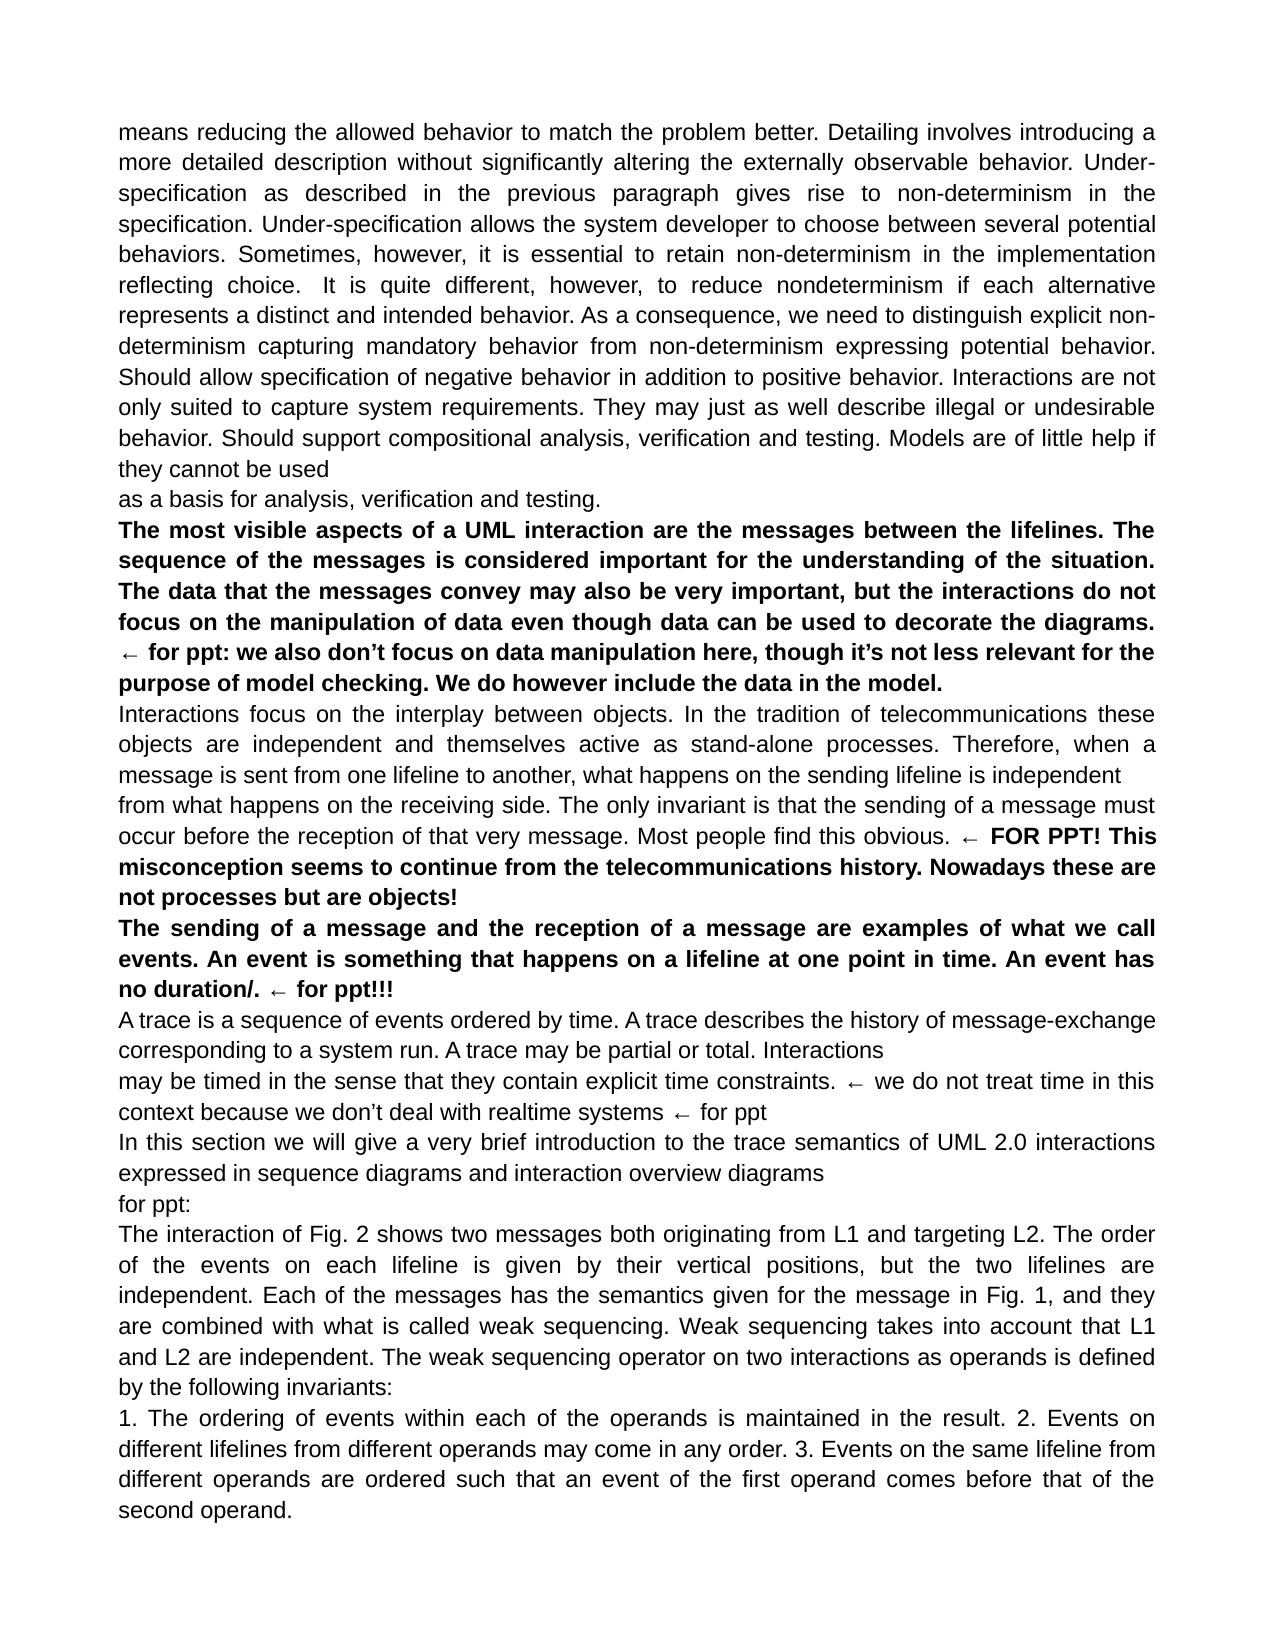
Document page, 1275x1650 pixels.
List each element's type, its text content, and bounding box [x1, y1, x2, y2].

text for ppt: [118, 1190, 1157, 1217]
text from what happens on the receiving side. The only invariant is that the sending of a message must occur before the reception of that very message. Most people find this obvious. ← FOR PPT! This misconception seems to continue from the telecommunications history. Nowadays these are not processes but are objects! [118, 792, 1157, 911]
text The most visible aspects of a UML interaction are the messages between the lifelines. The sequence of the messages is considered important for the understanding of the situation. The data that the messages convey may also be very important, but the interactions do not focus on the manipulation of data even though data can be used to decorate the diagrams. ← for ppt: we also don’t focus on data manipulation here, though it’s not less relevant for the purpose of model checking. We do however include the data in the model. [118, 516, 1157, 696]
text The interaction of Fig. 2 shows two messages both originating from L1 and targeting L2. The order of the events on each lifeline is given by their vertical positions, but the two lifelines are independent. Each of the messages has the semantics given for the message in Fig. 1, and they are combined with what is called weak sequencing. Weak sequencing takes into account that L1 and L2 are independent. The weak sequencing operator on two interactions as operands is defined by the following invariants: [118, 1221, 1157, 1401]
text The sending of a message and the reception of a message are examples of what we call events. An event is something that happens on a lifeline at one point in time. An event has no duration/. ← for ppt!!! [118, 914, 1157, 1002]
text In this section we will give a very brief introduction to the trace semantics of UML 2.0 interactions expressed in sequence diagrams and interaction overview diagrams [118, 1129, 1157, 1186]
text means reducing the allowed behavior to match the problem better. Detailing involves introducing a more detailed description without significantly altering the externally observable behavior. Under-specification as described in the previous paragraph gives rise to non-determinism in the specification. Under-specification allows the system developer to choose between several potential behaviors. Sometimes, however, it is essential to retain non-determinism in the implementation reflecting choice. It is quite different, however, to reduce nondeterminism if each alternative represents a distinct and intended behavior. As a consequence, we need to distinguish explicit non-determinism capturing mandatory behavior from non-determinism expressing potential behavior. Should allow specification of negative behavior in addition to positive behavior. Interactions are not only suited to capture system requirements. They may just as well describe illegal or undesirable behavior. Should support compositional analysis, verification and testing. Models are of little help if they cannot be used [118, 118, 1157, 482]
text A trace is a sequence of events ordered by time. A trace describes the history of message-exchange corresponding to a system run. A trace may be partial or total. Interactions [118, 1006, 1157, 1064]
text as a basis for analysis, verification and testing. [118, 486, 1157, 512]
text Interactions focus on the interplay between objects. In the tradition of telecommunications these objects are independent and themselves active as stand-alone processes. Therefore, when a message is sent from one lifeline to another, what happens on the sending lifeline is independent [118, 700, 1157, 788]
text 1. The ordering of events within each of the operands is maintained in the result. 2. Events on different lifelines from different operands may come in any order. 3. Events on the same lifeline from different operands are ordered such that an event of the first operand comes before that of the second operand. [118, 1404, 1157, 1523]
text may be timed in the sense that they contain explicit time constraints. ← we do not treat time in this context because we don’t deal with realtime systems ← for ppt [118, 1067, 1157, 1125]
